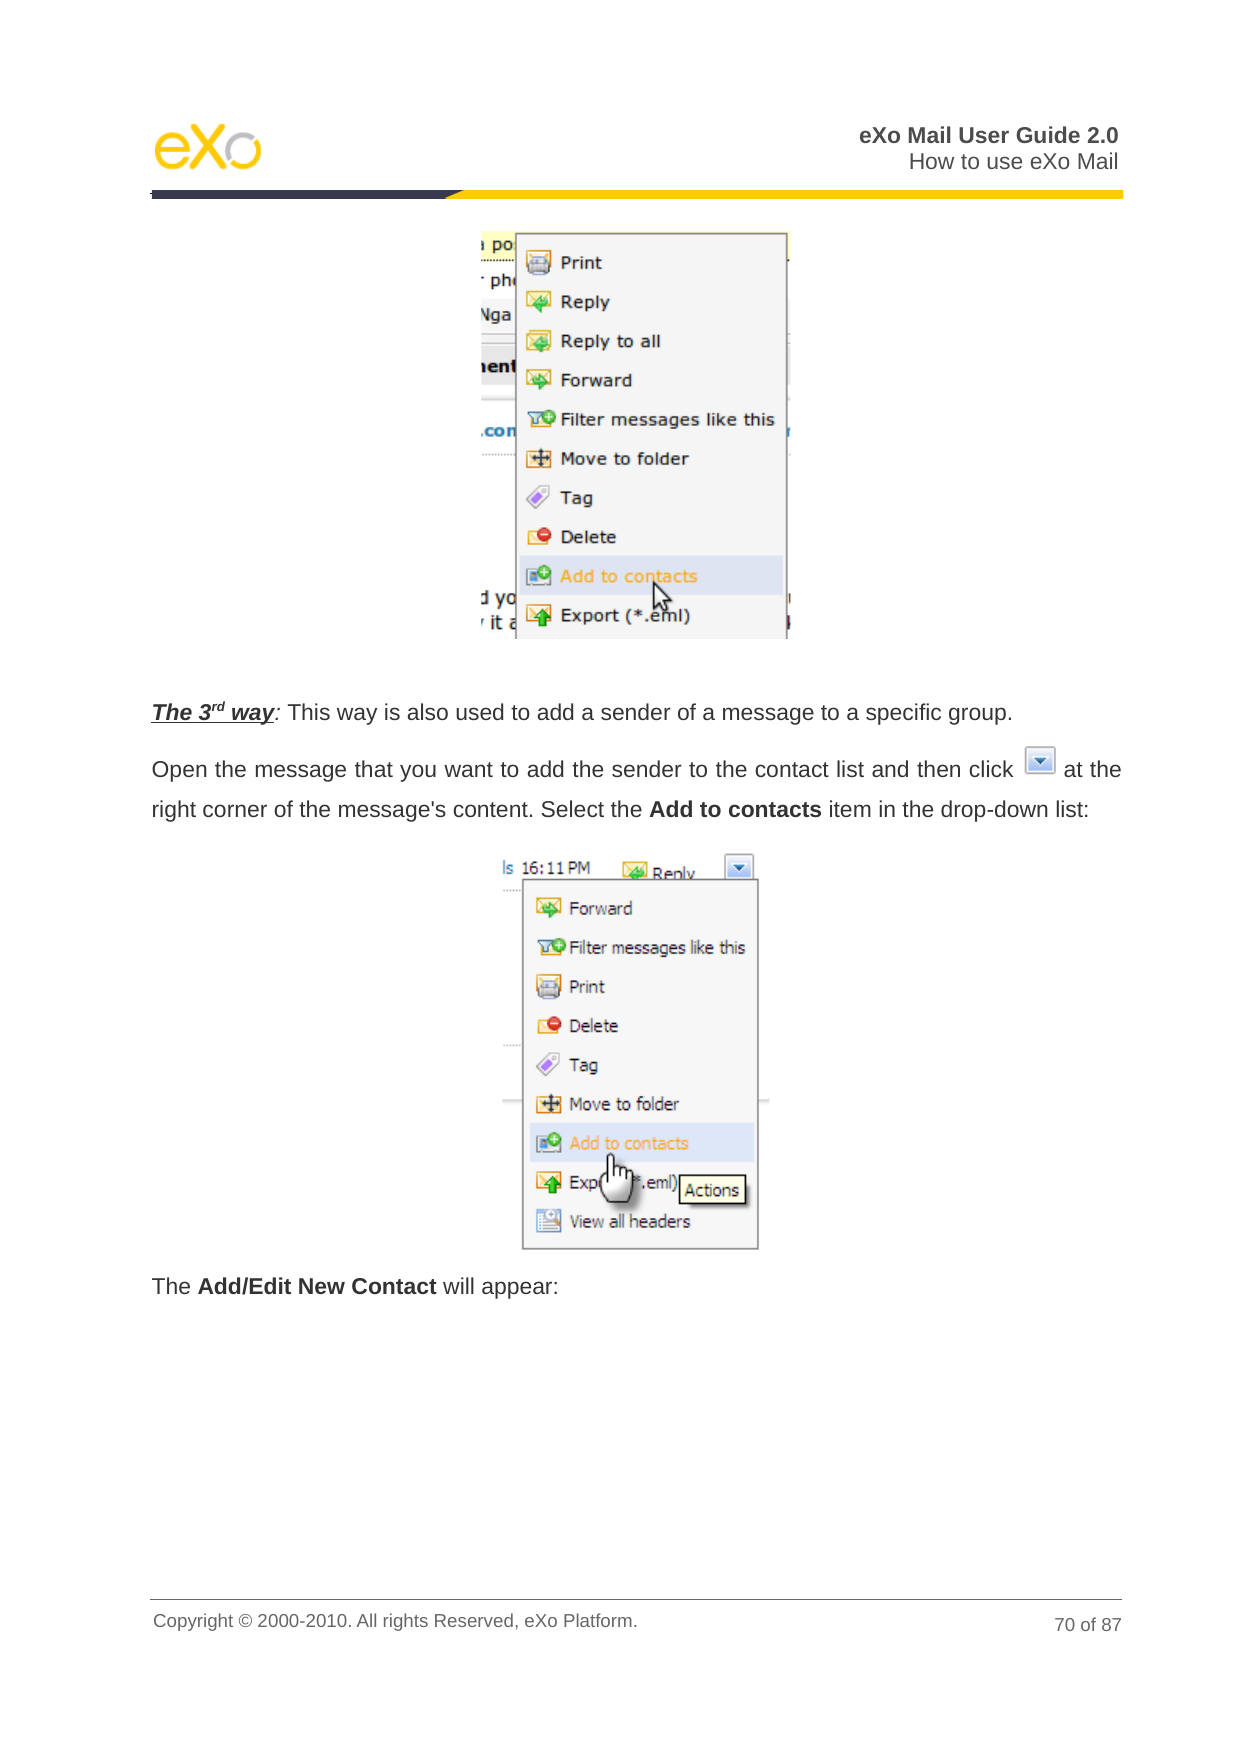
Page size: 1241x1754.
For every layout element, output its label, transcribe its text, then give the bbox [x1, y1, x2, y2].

list Open the message that you want to add the sender to the contact list and then clickat the right corner of the message's content. Select the Add to contacts item in the drop-down list: [114, 738, 1122, 823]
picture [1022, 746, 1056, 776]
list The 3rd way: This way is also used to add a sender of a message to a specific group. [114, 699, 1122, 725]
picture [155, 123, 262, 170]
picture [481, 231, 791, 639]
picture [502, 843, 770, 1253]
list The Add/Edit New Contact will appear: [114, 1101, 1122, 1299]
picture [151, 190, 1124, 199]
